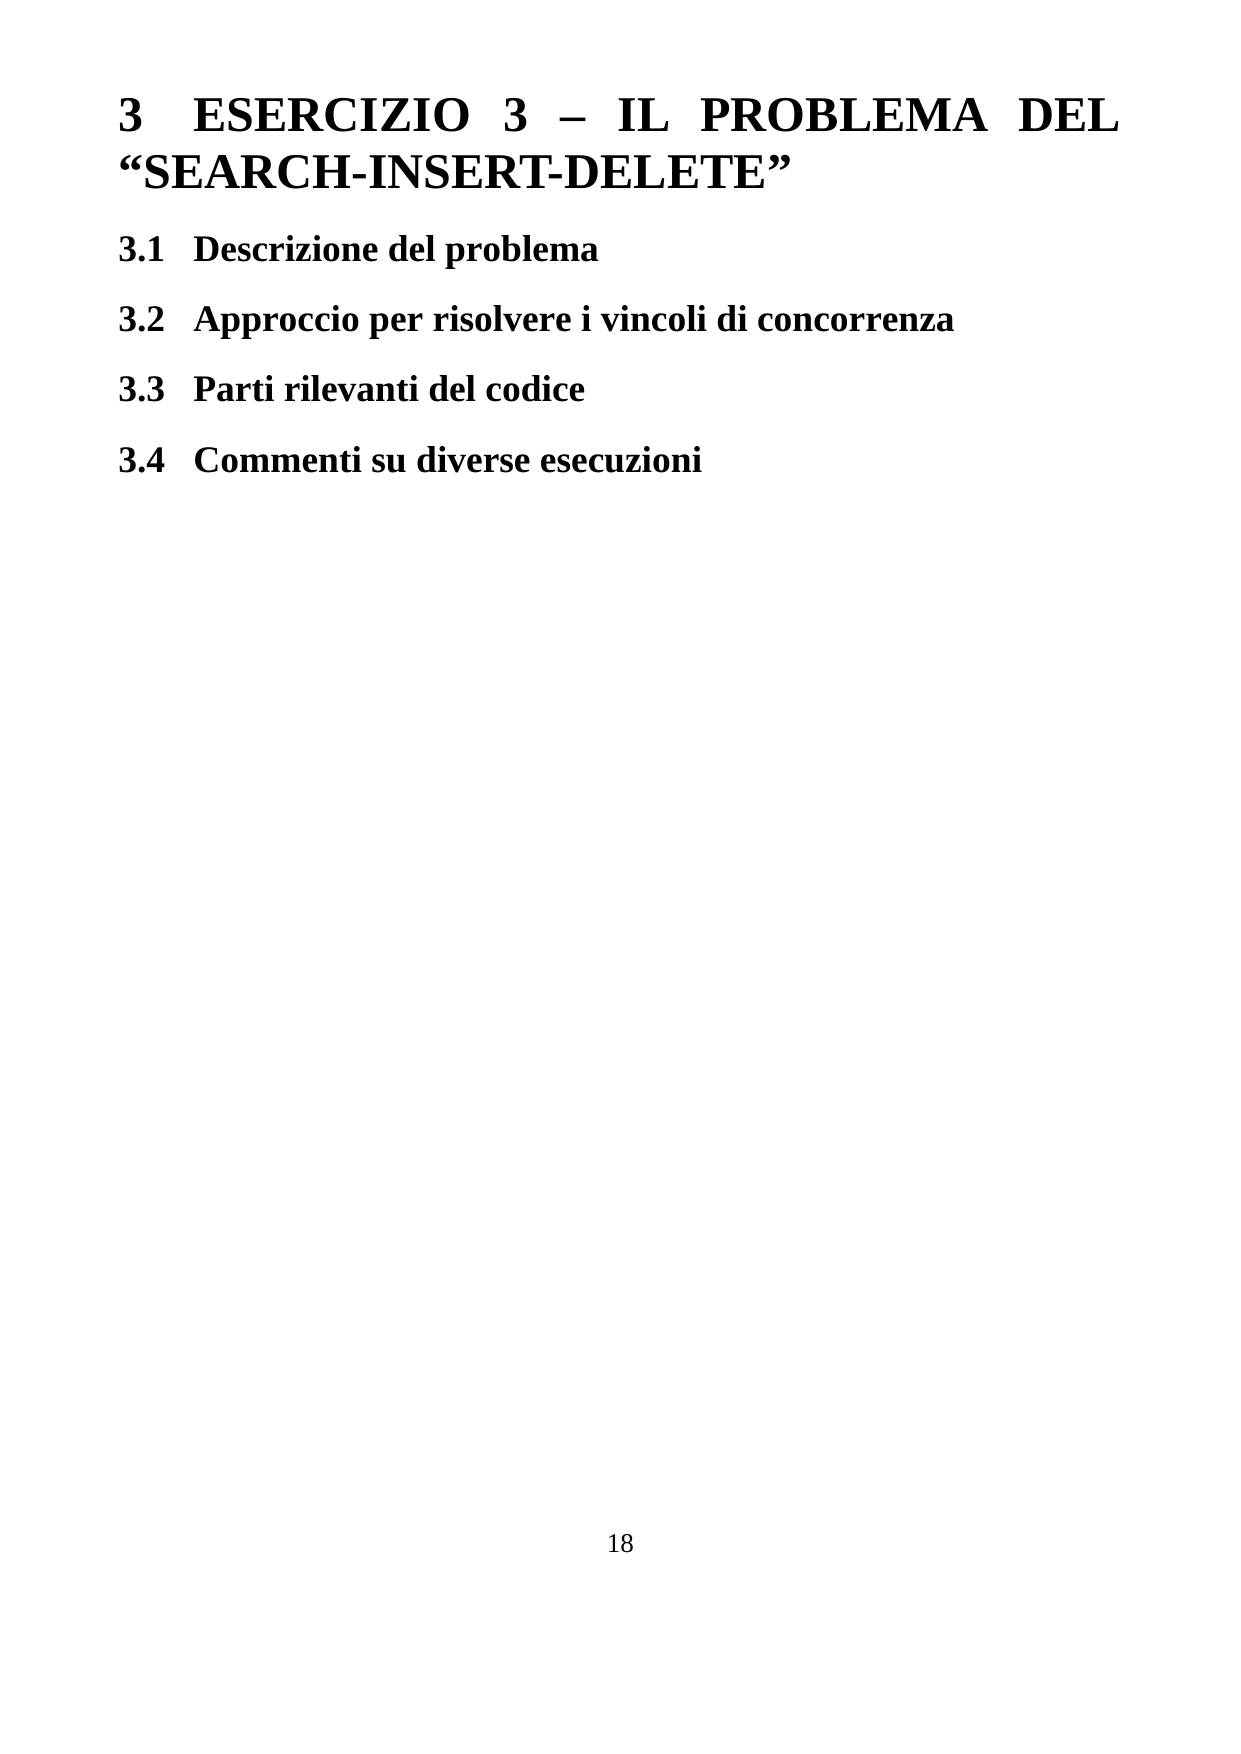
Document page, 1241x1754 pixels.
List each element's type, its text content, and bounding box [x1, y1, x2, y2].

list Commenti su diverse esecuzioni [118, 437, 1122, 480]
list Parti rilevanti del codice [118, 367, 1122, 410]
list ESERCIZIO 3 – IL PROBLEMA DEL “SEARCH-INSERT-DELETE” [118, 84, 1122, 199]
list Approccio per risolvere i vincoli di concorrenza [118, 297, 1122, 340]
list Descrizione del problema [118, 226, 1122, 269]
